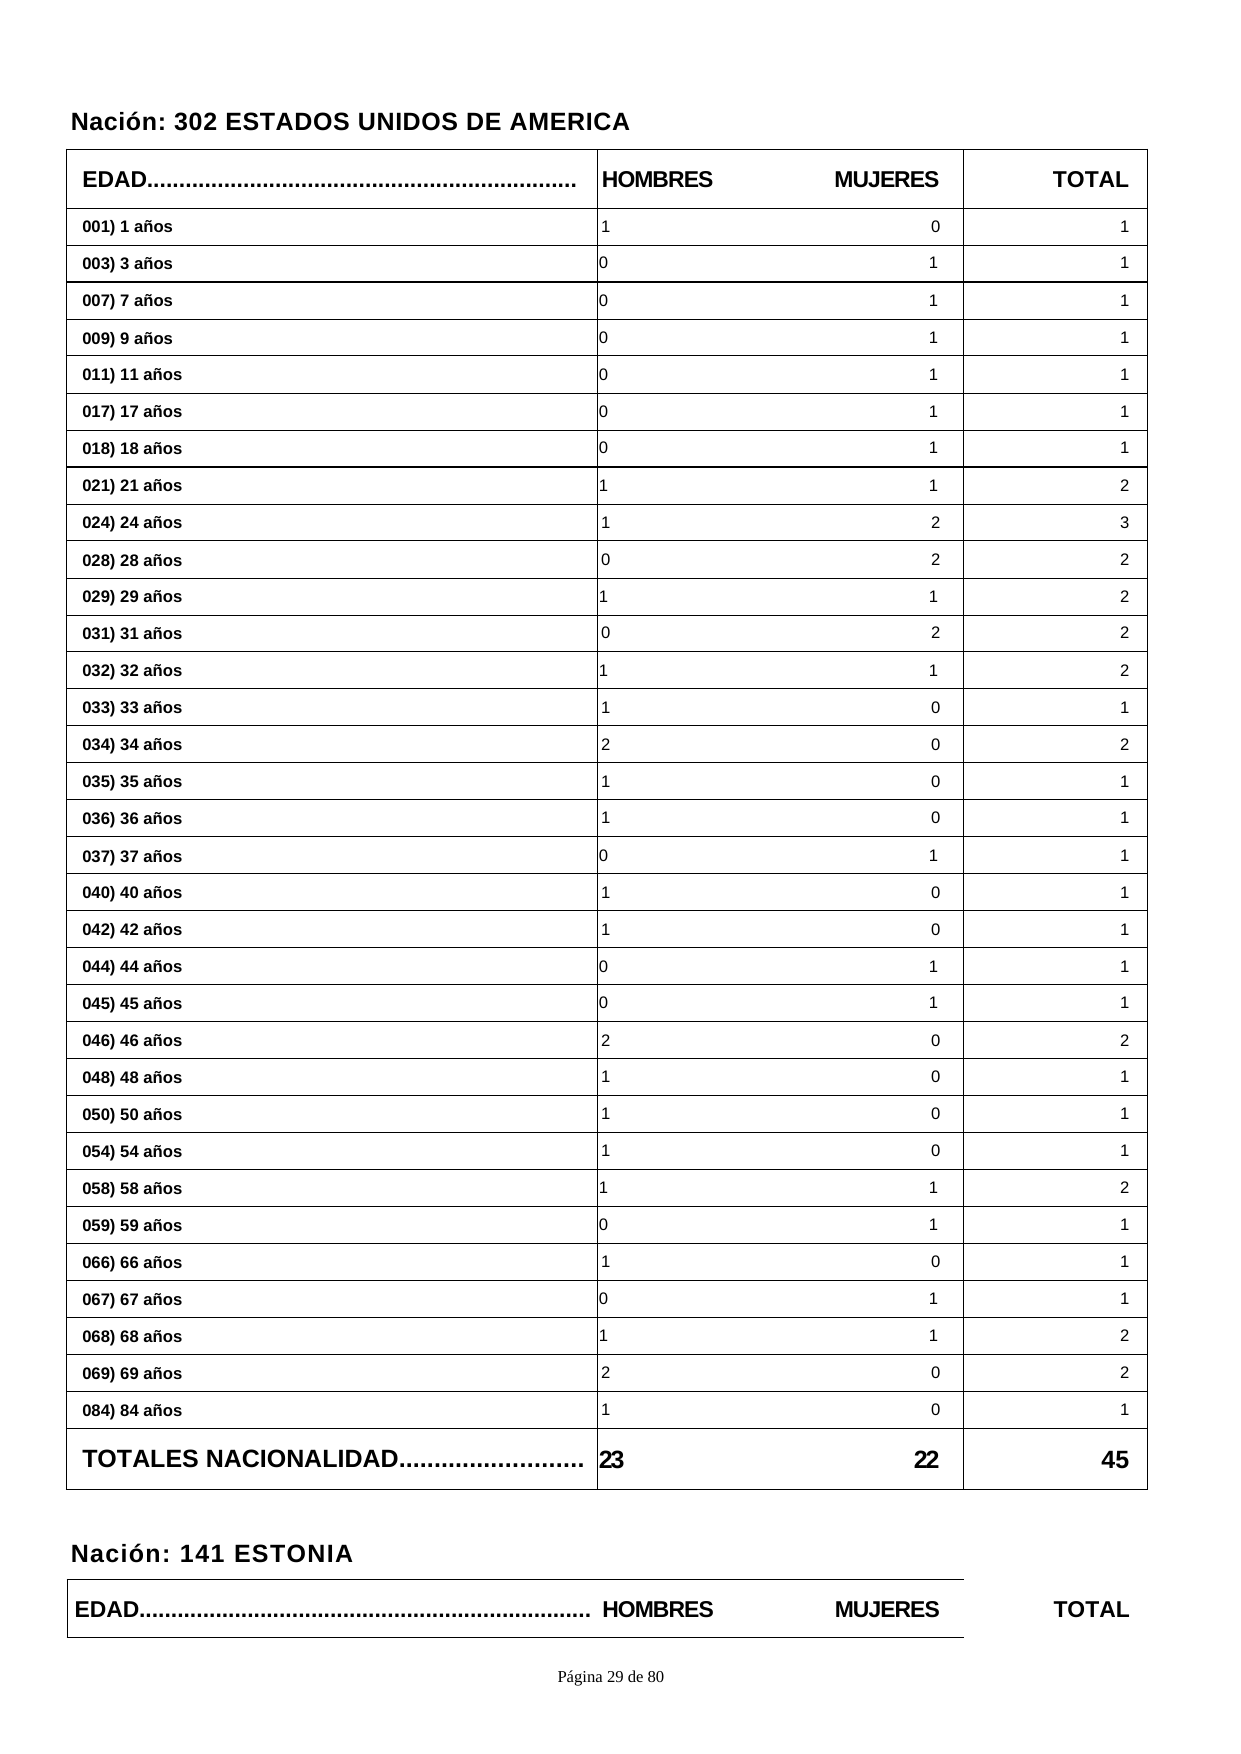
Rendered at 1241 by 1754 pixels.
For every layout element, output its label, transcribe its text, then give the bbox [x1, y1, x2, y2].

table_cell 028) 28 años [67, 541, 597, 577]
table_cell 0 1 [598, 837, 963, 873]
table_cell TOTALES NACIONALIDAD [67, 1429, 597, 1488]
table_cell 048) 48 años [67, 1059, 597, 1095]
table_cell 0 1 [598, 948, 963, 984]
table_header TOTAL [964, 1579, 1151, 1637]
table_cell 1 [964, 837, 1147, 873]
table_cell 059) 59 años [67, 1207, 597, 1243]
table_cell 1 [964, 356, 1147, 392]
table_cell 1 0 [598, 800, 963, 836]
table_cell 017) 17 años [67, 394, 597, 429]
table_cell 045) 45 años [67, 985, 597, 1021]
table_cell 058) 58 años [67, 1170, 597, 1206]
table_cell 036) 36 años [67, 800, 597, 836]
table_cell 0 2 [598, 541, 963, 577]
table_cell 1 0 [598, 1059, 963, 1095]
table_cell 066) 66 años [67, 1244, 597, 1280]
table_cell 2 [964, 1170, 1147, 1206]
table_header EDAD [68, 1580, 598, 1637]
table_cell 018) 18 años [67, 431, 597, 466]
table_cell 1 0 [598, 874, 963, 910]
table_cell 1 1 [598, 579, 963, 614]
table_cell 1 [964, 320, 1147, 355]
table_cell 3 [964, 505, 1147, 540]
table_cell 068) 68 años [67, 1318, 597, 1354]
table_cell 040) 40 años [67, 874, 597, 910]
table_cell 1 0 [598, 689, 963, 725]
table_cell 007) 7 años [67, 283, 597, 318]
table_cell 035) 35 años [67, 763, 597, 799]
table_cell 2 [964, 726, 1147, 762]
table_cell 1 [964, 1244, 1147, 1280]
table_cell 037) 37 años [67, 837, 597, 873]
table_cell 0 1 [598, 320, 963, 355]
table_cell 050) 50 años [67, 1096, 597, 1132]
table_cell 2 [964, 468, 1147, 503]
table_cell 009) 9 años [67, 320, 597, 355]
table_cell 1 [964, 763, 1147, 799]
table_header HOMBRES MUJERES [598, 150, 963, 207]
table_cell 1 [964, 283, 1147, 318]
table_cell 021) 21 años [67, 468, 597, 503]
table_cell 0 1 [598, 1281, 963, 1317]
table_header EDAD [67, 150, 597, 207]
table_cell 042) 42 años [67, 911, 597, 947]
table_cell 1 0 [598, 209, 963, 244]
table_cell 084) 84 años [67, 1392, 597, 1428]
table_cell 2 0 [598, 726, 963, 762]
table_cell 1 [964, 1133, 1147, 1169]
table_cell 2 [964, 579, 1147, 614]
table_cell 1 [964, 209, 1147, 244]
table_cell 031) 31 años [67, 616, 597, 651]
table_cell 2 [964, 541, 1147, 577]
table_cell 2 [964, 1022, 1147, 1058]
table_cell 0 1 [598, 985, 963, 1021]
table_cell 2 [964, 652, 1147, 688]
table_cell 0 1 [598, 1207, 963, 1243]
table_cell 2 [964, 616, 1147, 651]
table_cell 1 [964, 948, 1147, 984]
table_cell 067) 67 años [67, 1281, 597, 1317]
table_cell 2 0 [598, 1022, 963, 1058]
table_cell 069) 69 años [67, 1355, 597, 1391]
table_header HOMBRES MUJERES [599, 1580, 964, 1637]
table_cell 034) 34 años [67, 726, 597, 762]
table_cell 029) 29 años [67, 579, 597, 614]
table_cell 0 1 [598, 356, 963, 392]
table_cell 0 1 [598, 394, 963, 429]
table_cell 0 1 [598, 283, 963, 318]
table_cell 044) 44 años [67, 948, 597, 984]
table_cell 1 0 [598, 763, 963, 799]
text Nación: 141 ESTONIA [71, 1541, 1151, 1567]
table_cell 1 [964, 911, 1147, 947]
table_cell 1 [964, 1059, 1147, 1095]
table_cell 0 1 [598, 431, 963, 466]
table_cell 1 0 [598, 1244, 963, 1280]
table_cell 054) 54 años [67, 1133, 597, 1169]
table_cell 1 [964, 689, 1147, 725]
table_cell 45 [964, 1429, 1147, 1488]
table_cell 046) 46 años [67, 1022, 597, 1058]
table_header TOTAL [964, 150, 1147, 207]
table_cell 1 1 [598, 652, 963, 688]
table_cell 001) 1 años [67, 209, 597, 244]
text Nación: 302 ESTADOS UNIDOS DE AMERICA [71, 110, 1151, 136]
table_cell 1 [964, 800, 1147, 836]
table_cell 033) 33 años [67, 689, 597, 725]
table_cell 1 [964, 874, 1147, 910]
table_cell 1 0 [598, 1133, 963, 1169]
table_cell 0 1 [598, 246, 963, 281]
table_cell 1 [964, 1281, 1147, 1317]
table_cell 2 0 [598, 1355, 963, 1391]
table_cell 1 [964, 1207, 1147, 1243]
table_cell 024) 24 años [67, 505, 597, 540]
table_cell 011) 11 años [67, 356, 597, 392]
table_cell 1 [964, 246, 1147, 281]
table_cell 23 22 [598, 1429, 963, 1488]
table_cell 003) 3 años [67, 246, 597, 281]
table_cell 1 0 [598, 911, 963, 947]
table_cell 1 0 [598, 1096, 963, 1132]
table_cell 1 [964, 1096, 1147, 1132]
table_cell 1 2 [598, 505, 963, 540]
table_cell 1 [964, 431, 1147, 466]
table_cell 1 [964, 985, 1147, 1021]
table_cell 2 [964, 1355, 1147, 1391]
table_cell 1 0 [598, 1392, 963, 1428]
table_cell 0 2 [598, 616, 963, 651]
table_cell 1 [964, 394, 1147, 429]
table_cell 1 [964, 1392, 1147, 1428]
text Página 29 de 80 [71, 1668, 1151, 1687]
table_cell 1 1 [598, 468, 963, 503]
table_cell 1 1 [598, 1318, 963, 1354]
table_cell 2 [964, 1318, 1147, 1354]
table_cell 1 1 [598, 1170, 963, 1206]
table_cell 032) 32 años [67, 652, 597, 688]
